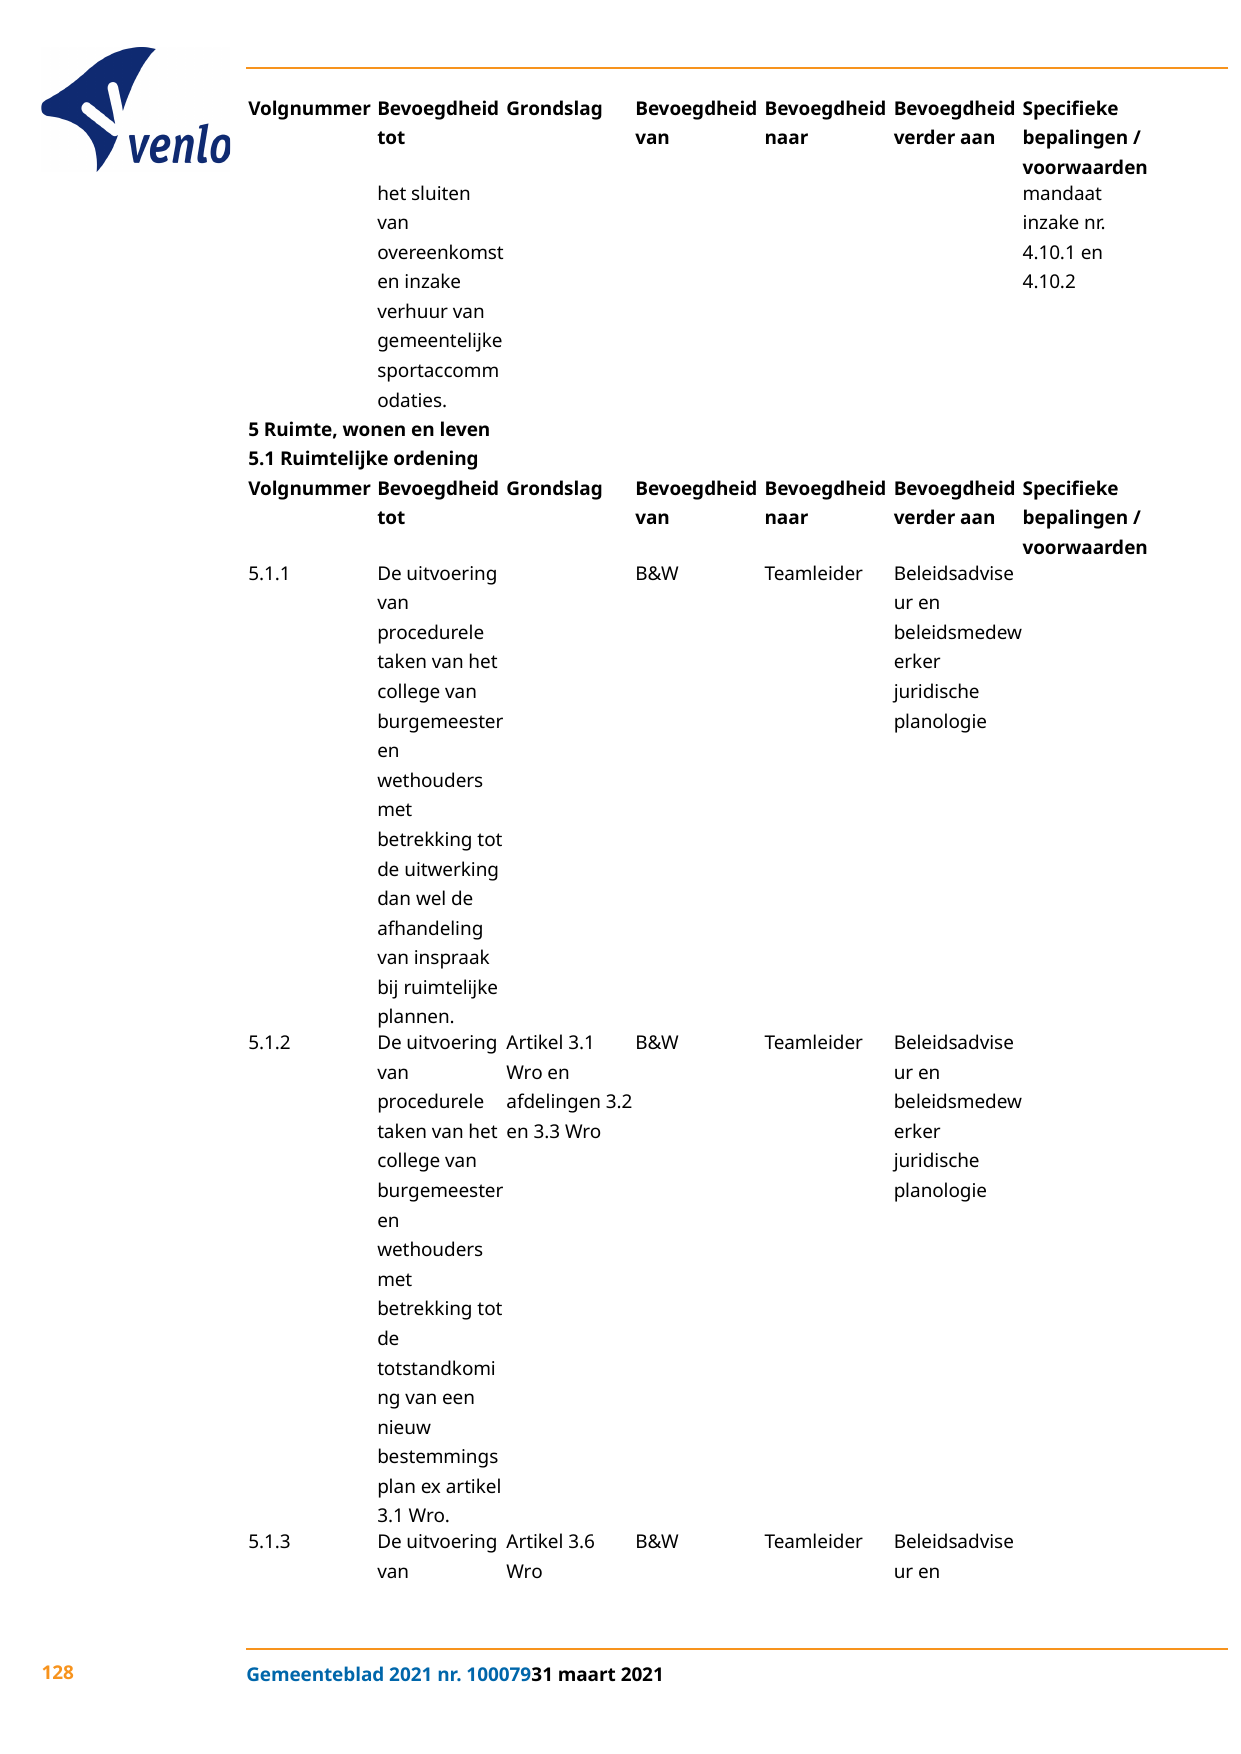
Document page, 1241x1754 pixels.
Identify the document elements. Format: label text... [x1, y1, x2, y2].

table_cell Teamleider [764, 1529, 893, 1584]
table_cell [506, 180, 635, 412]
table_cell Teamleider [764, 1029, 893, 1528]
table_cell mandaat inzake nr. 4.10.1 en 4.10.2 [1023, 180, 1152, 412]
table_header Specifieke bepalingen / voorwaarden [1023, 95, 1152, 180]
table_header Volgnummer [248, 475, 377, 560]
table_header Bevoegdheid van [635, 475, 764, 560]
table_cell [1023, 1529, 1152, 1584]
table_header Grondslag [506, 475, 635, 560]
text 5.1 Ruimtelijke ordening [248, 445, 1152, 471]
table_cell Beleidsadviseur en beleidsmedewerker juridische planologie [894, 1029, 1022, 1528]
table_header Bevoegdheid van [635, 95, 764, 180]
table_header Bevoegdheid tot [377, 475, 506, 560]
table_cell 5.1.2 [248, 1029, 377, 1528]
table_cell [894, 180, 1022, 412]
table_header Specifieke bepalingen / voorwaarden [1023, 475, 1152, 560]
table_cell Teamleider [764, 560, 893, 1029]
table_cell Beleidsadviseur en beleidsmedewerker juridische planologie [894, 560, 1022, 1029]
table_cell [1023, 1029, 1152, 1528]
table_header Bevoegdheid verder aan [894, 95, 1022, 180]
table_header Bevoegdheid verder aan [894, 475, 1022, 560]
table_cell B&W [635, 1029, 764, 1528]
table_cell De uitvoering van procedurele taken van het college van burgemeester en wethouders met betrekking tot de uitwerking dan wel de afhandeling van inspraak bij ruimtelijke plannen. [377, 560, 506, 1029]
table_header Bevoegdheid naar [764, 95, 893, 180]
table_header Grondslag [506, 95, 635, 180]
table_cell [635, 180, 764, 412]
table_cell B&W [635, 560, 764, 1029]
table_cell [248, 180, 377, 412]
picture [41, 47, 231, 172]
text 5 Ruimte, wonen en leven [248, 416, 1152, 441]
table_cell 5.1.3 [248, 1529, 377, 1584]
table_cell het sluiten van overeenkomsten inzake verhuur van gemeentelijke sportaccommodaties. [377, 180, 506, 412]
table_cell De uitvoering van [377, 1529, 506, 1584]
table_header Bevoegdheid tot [377, 95, 506, 180]
table_cell Beleidsadviseur en [894, 1529, 1022, 1584]
table_cell [1023, 560, 1152, 1029]
table_cell De uitvoering van procedurele taken van het college van burgemeester en wethouders met betrekking tot de totstandkoming van een nieuw bestemmingsplan ex artikel 3.1 Wro. [377, 1029, 506, 1528]
table_cell Artikel 3.6 Wro [506, 1529, 635, 1584]
table_cell Artikel 3.1 Wro en afdelingen 3.2 en 3.3 Wro [506, 1029, 635, 1528]
table_cell B&W [635, 1529, 764, 1584]
table_cell [506, 560, 635, 1029]
table_cell [764, 180, 893, 412]
table_cell 5.1.1 [248, 560, 377, 1029]
table_header Volgnummer [248, 95, 377, 180]
table_header Bevoegdheid naar [764, 475, 893, 560]
